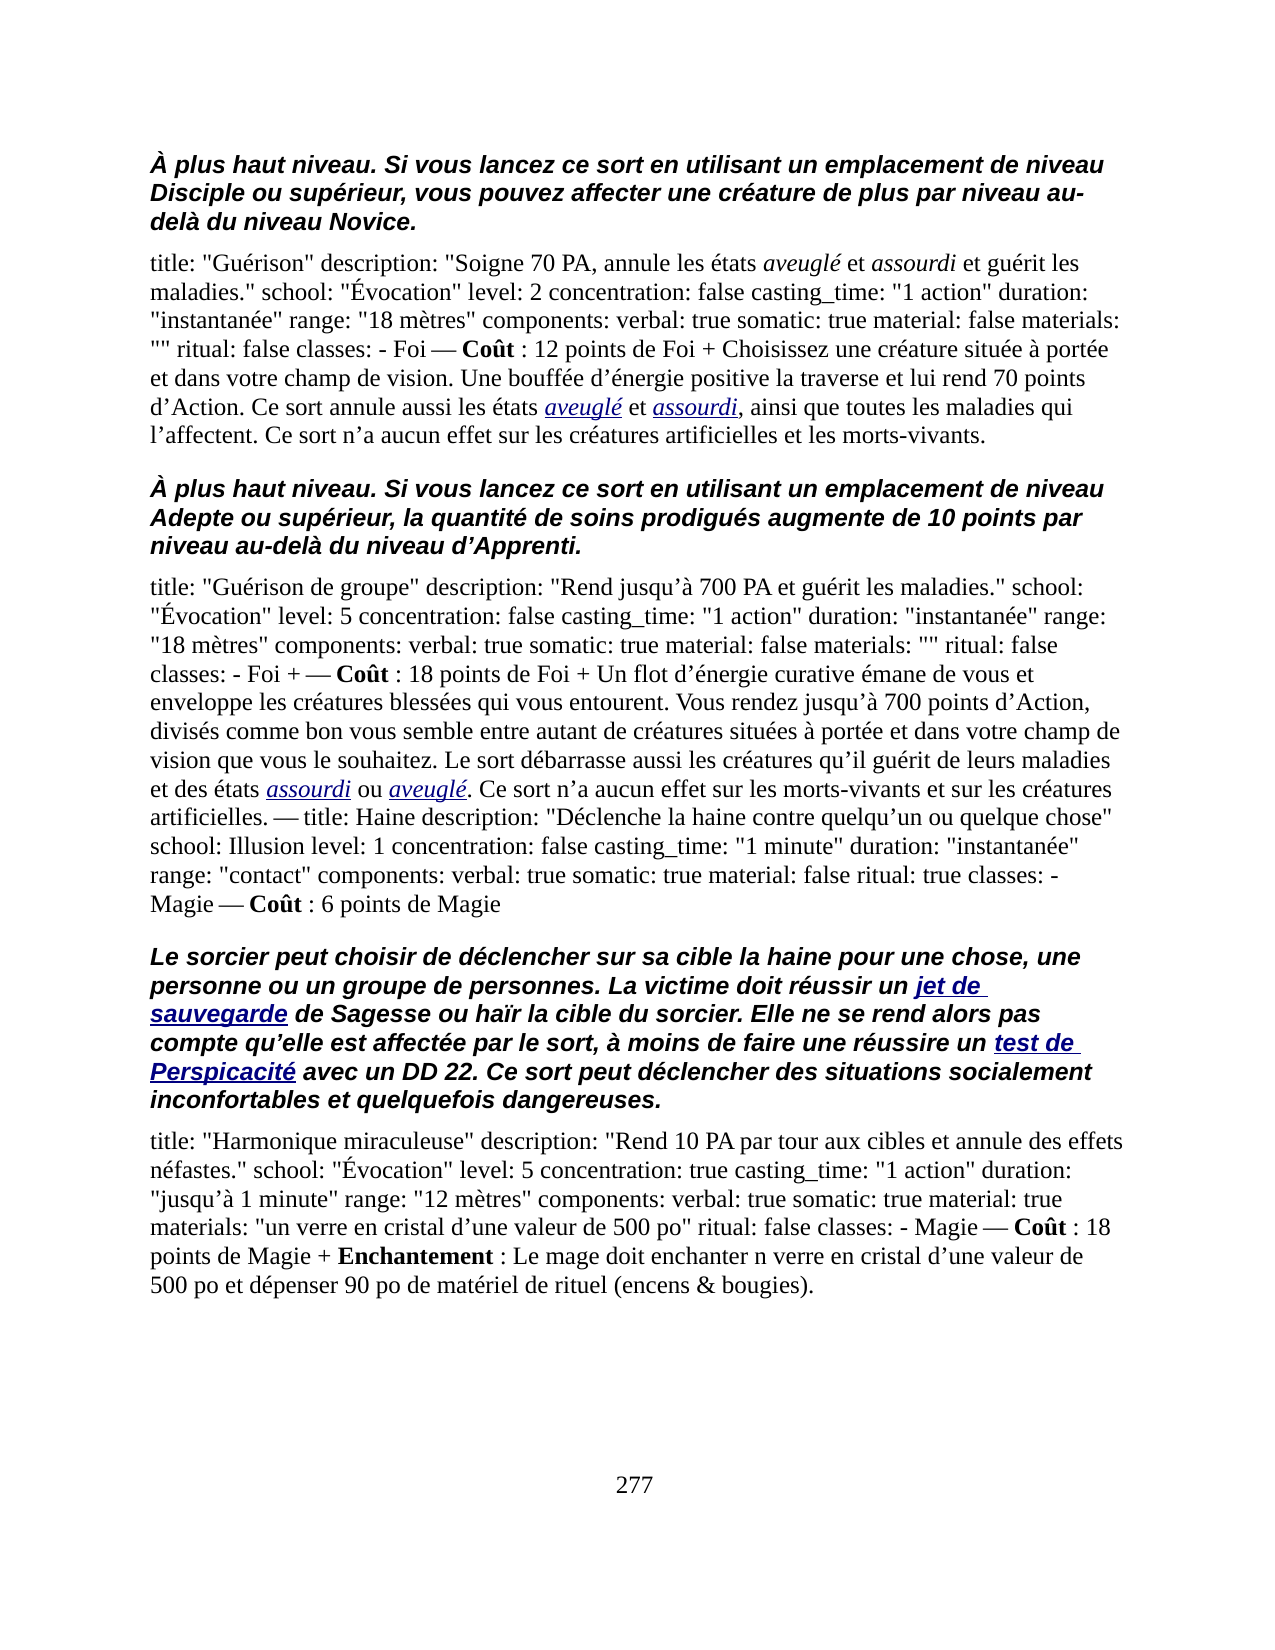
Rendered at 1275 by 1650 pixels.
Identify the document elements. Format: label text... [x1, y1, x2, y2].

text title: "Guérison" description: "Soigne 70 PA, annule les états aveuglé et assourdi et guérit les maladies." school: "Évocation" level: 2 concentration: false casting_time: "1 action" duration: "instantanée" range: "18 mètres" components: verbal: true somatic: true material: false materials: "" ritual: false classes: - Foi — Coût : 12 points de Foi + Choisissez une créature située à portée et dans votre champ de vision. Une bouffée d’énergie positive la traverse et lui rend 70 points d’Action. Ce sort annule aussi les états aveuglé et assourdi, ainsi que toutes les maladies qui l’affectent. Ce sort n’a aucun effet sur les créatures artificielles et les morts-vivants. [150, 248, 1125, 449]
subtitle Le sorcier peut choisir de déclencher sur sa cible la haine pour une chose, une personne ou un groupe de personnes. La victime doit réussir un jet de sauvegarde de Sagesse ou haïr la cible du sorcier. Elle ne se rend alors pas compte qu’elle est affectée par le sort, à moins de faire une réussire un test de Perspicacité avec un DD 22. Ce sort peut déclencher des situations socialement inconfortables et quelquefois dangereuses. [150, 942, 1125, 1114]
subtitle À plus haut niveau. Si vous lancez ce sort en utilisant un emplacement de niveau Adepte ou supérieur, la quantité de soins prodigués augmente de 10 points par niveau au-delà du niveau d’Apprenti. [150, 474, 1125, 560]
subtitle À plus haut niveau. Si vous lancez ce sort en utilisant un emplacement de niveau Disciple ou supérieur, vous pouvez affecter une créature de plus par niveau au-delà du niveau Novice. [150, 150, 1125, 236]
text title: "Guérison de groupe" description: "Rend jusqu’à 700 PA et guérit les maladies." school: "Évocation" level: 5 concentration: false casting_time: "1 action" duration: "instantanée" range: "18 mètres" components: verbal: true somatic: true material: false materials: "" ritual: false classes: - Foi + — Coût : 18 points de Foi + Un flot d’énergie curative émane de vous et enveloppe les créatures blessées qui vous entourent. Vous rendez jusqu’à 700 points d’Action, divisés comme bon vous semble entre autant de créatures situées à portée et dans votre champ de vision que vous le souhaitez. Le sort débarrasse aussi les créatures qu’il guérit de leurs maladies et des états assourdi ou aveuglé. Ce sort n’a aucun effet sur les morts-vivants et sur les créatures artificielles. — title: Haine description: "Déclenche la haine contre quelqu’un ou quelque chose" school: Illusion level: 1 concentration: false casting_time: "1 minute" duration: "instantanée" range: "contact" components: verbal: true somatic: true material: false ritual: true classes: - Magie — Coût : 6 points de Magie [150, 572, 1125, 917]
text title: "Harmonique miraculeuse" description: "Rend 10 PA par tour aux cibles et annule des effets néfastes." school: "Évocation" level: 5 concentration: true casting_time: "1 action" duration: "jusqu’à 1 minute" range: "12 mètres" components: verbal: true somatic: true material: true materials: "un verre en cristal d’une valeur de 500 po" ritual: false classes: - Magie — Coût : 18 points de Magie + Enchantement : Le mage doit enchanter n verre en cristal d’une valeur de 500 po et dépenser 90 po de matériel de rituel (encens & bougies). [150, 1126, 1125, 1299]
